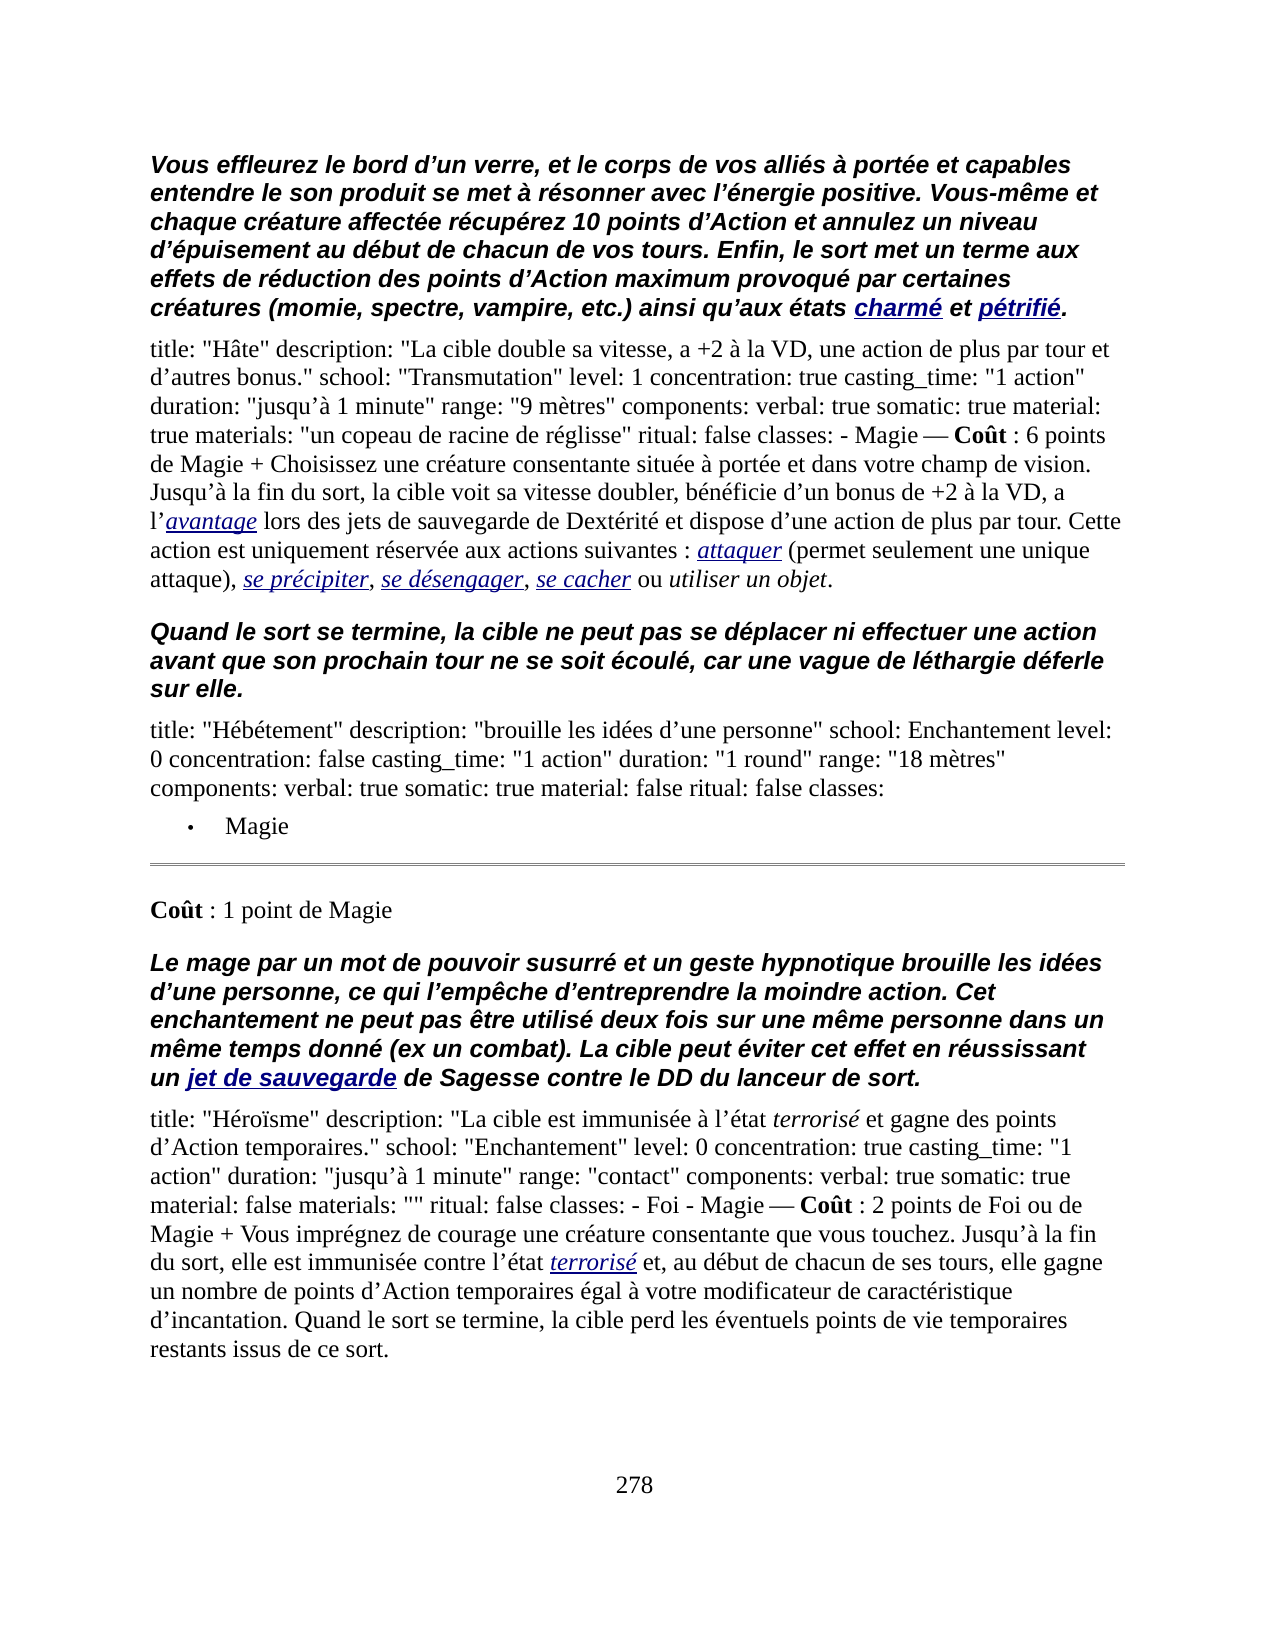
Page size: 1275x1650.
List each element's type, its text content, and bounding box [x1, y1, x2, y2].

text title: "Hébétement" description: "brouille les idées d’une personne" school: Enchantement level: 0 concentration: false casting_time: "1 action" duration: "1 round" range: "18 mètres" components: verbal: true somatic: true material: false ritual: false classes: [150, 716, 1125, 802]
text Coût : 1 point de Magie [150, 895, 1125, 923]
subtitle Vous effleurez le bord d’un verre, et le corps de vos alliés à portée et capables entendre le son produit se met à résonner avec l’énergie positive. Vous-même et chaque créature affectée récupérez 10 points d’Action et annulez un niveau d’épuisement au début de chacun de vos tours. Enfin, le sort met un terme aux effets de réduction des points d’Action maximum provoqué par certaines créatures (momie, spectre, vampire, etc.) ainsi qu’aux états charmé et pétrifié. [150, 150, 1125, 321]
text title: "Héroïsme" description: "La cible est immunisée à l’état terrorisé et gagne des points d’Action temporaires." school: "Enchantement" level: 0 concentration: true casting_time: "1 action" duration: "jusqu’à 1 minute" range: "contact" components: verbal: true somatic: true material: false materials: "" ritual: false classes: - Foi - Magie — Coût : 2 points de Foi ou de Magie + Vous imprégnez de courage une créature consentante que vous touchez. Jusqu’à la fin du sort, elle est immunisée contre l’état terrorisé et, au début de chacun de ses tours, elle gagne un nombre de points d’Action temporaires égal à votre modificateur de caractéristique d’incantation. Quand le sort se termine, la cible perd les éventuels points de vie temporaires restants issus de ce sort. [150, 1104, 1125, 1362]
text title: "Hâte" description: "La cible double sa vitesse, a +2 à la VD, une action de plus par tour et d’autres bonus." school: "Transmutation" level: 1 concentration: true casting_time: "1 action" duration: "jusqu’à 1 minute" range: "9 mètres" components: verbal: true somatic: true material: true materials: "un copeau de racine de réglisse" ritual: false classes: - Magie — Coût : 6 points de Magie + Choisissez une créature consentante située à portée et dans votre champ de vision. Jusqu’à la fin du sort, la cible voit sa vitesse doubler, bénéficie d’un bonus de +2 à la VD, a l’avantage lors des jets de sauvegarde de Dextérité et dispose d’une action de plus par tour. Cette action est uniquement réservée aux actions suivantes : attaquer (permet seulement une unique attaque), se précipiter, se désengager, se cacher ou utiliser un objet. [150, 334, 1125, 592]
subtitle Quand le sort se termine, la cible ne peut pas se déplacer ni effectuer une action avant que son prochain tour ne se soit écoulé, car une vague de léthargie déferle sur elle. [150, 617, 1125, 703]
list Magie [187, 811, 1125, 839]
subtitle Le mage par un mot de pouvoir susurré et un geste hypnotique brouille les idées d’une personne, ce qui l’empêche d’entreprendre la moindre action. Cet enchantement ne peut pas être utilisé deux fois sur une même personne dans un même temps donné (ex un combat). La cible peut éviter cet effet en réussissant un jet de sauvegarde de Sagesse contre le DD du lanceur de sort. [150, 948, 1125, 1091]
